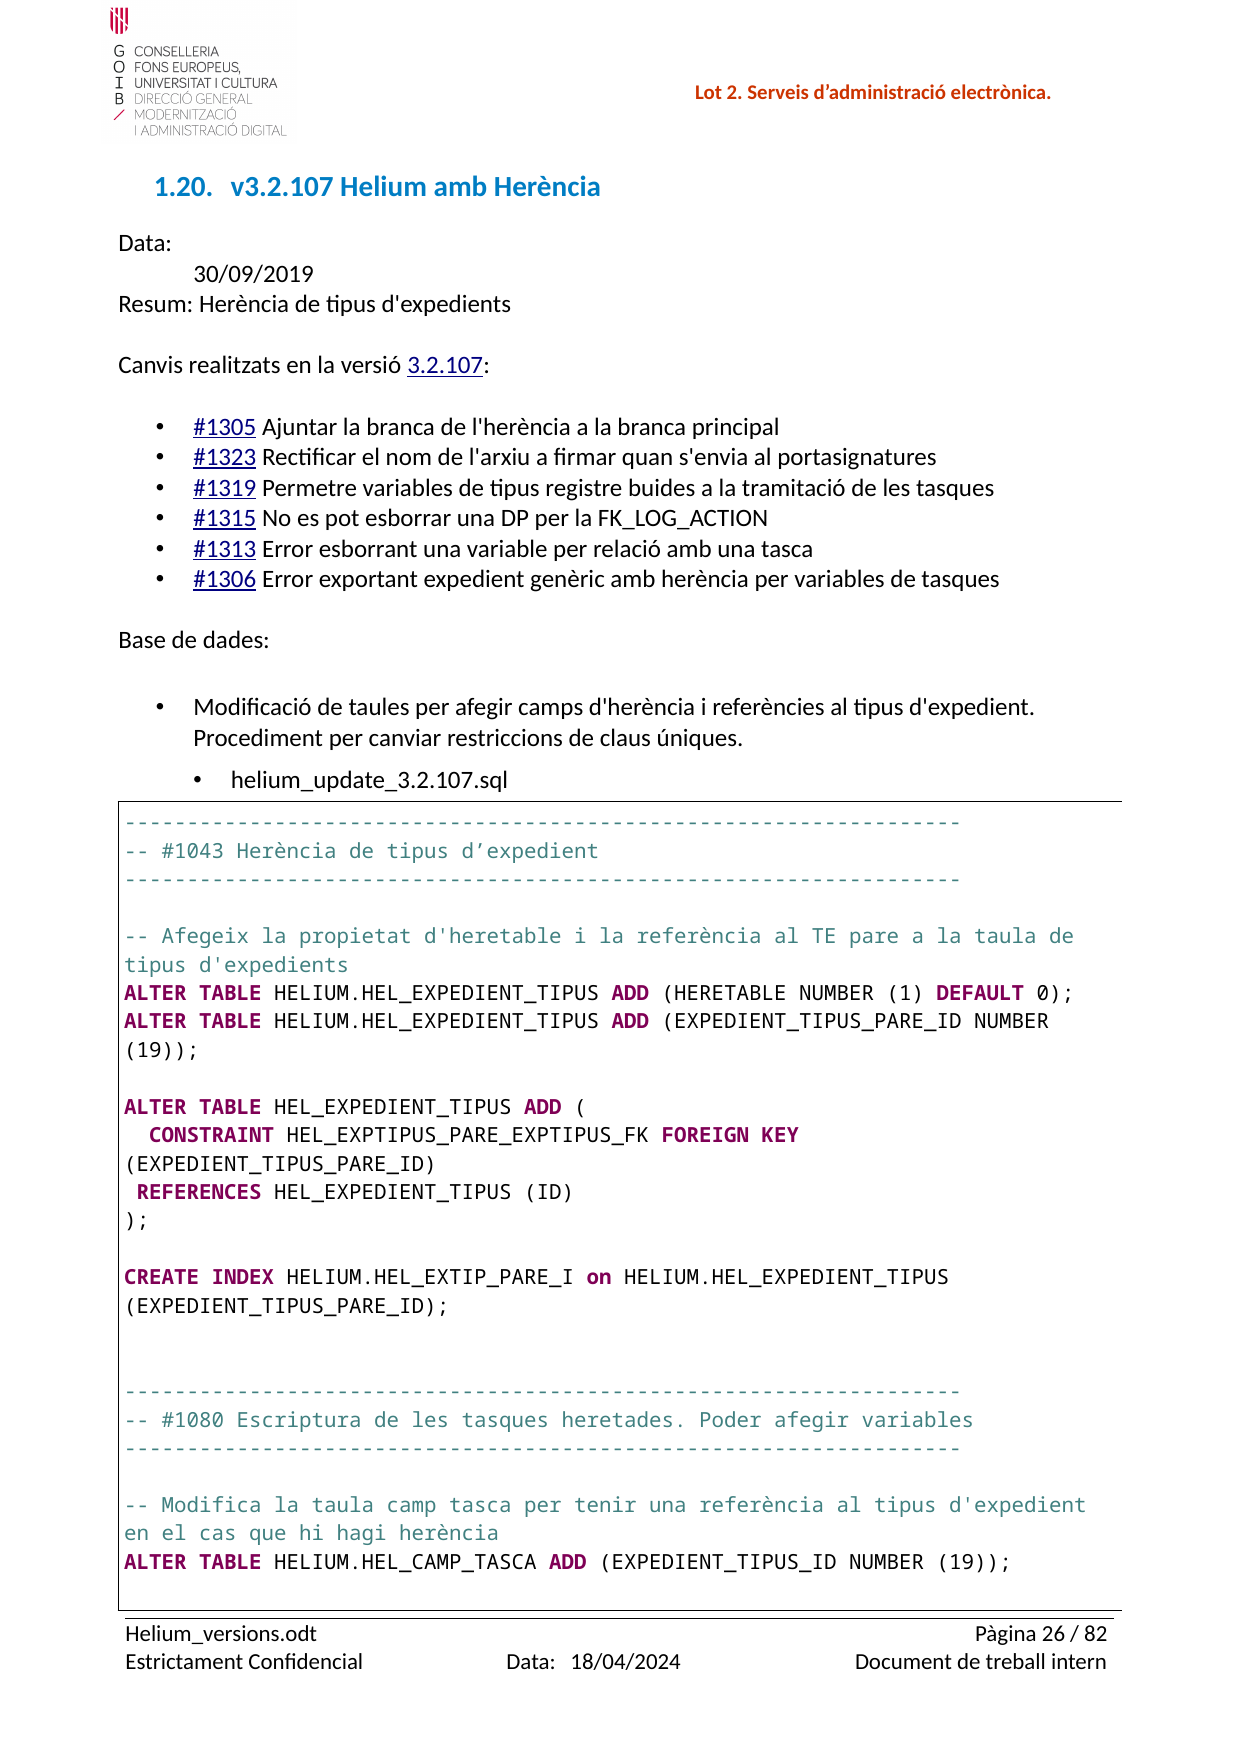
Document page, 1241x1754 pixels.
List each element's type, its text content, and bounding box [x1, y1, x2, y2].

list #1319 Permetre variables de tipus registre buides a la tramitació de les tasques [156, 472, 1122, 502]
text 30/09/2019 [118, 258, 1122, 289]
text Base de dades: [118, 624, 1122, 655]
list #1306 Error exportant expedient genèric amb herència per variables de tasques [156, 563, 1122, 594]
list helium_update_3.2.107.sql [193, 764, 1122, 795]
list #1315 No es pot esborrar una DP per la FK_LOG_ACTION [156, 502, 1122, 533]
list #1323 Rectificar el nom de l'arxiu a firmar quan s'envia al portasignatures [156, 441, 1122, 472]
text Canvis realitzats en la versió 3.2.107: [118, 350, 1122, 380]
subtitle v3.2.107 Helium amb Herència [153, 168, 1122, 204]
picture [100, 0, 297, 144]
list #1305 Ajuntar la branca de l'herència a la branca principal [156, 411, 1122, 441]
list Modificació de taules per afegir camps d'herència i referències al tipus d'expedient. Procediment per canviar restriccions de claus úniques. [156, 691, 1122, 752]
text Resum: Herència de tipus d'expedients [118, 289, 1122, 319]
list #1313 Error esborrant una variable per relació amb una tasca [156, 533, 1122, 563]
text Data: [118, 228, 1122, 258]
table_header ------------------------------------------------------------------- -- #1043 Herència de tipus d’expedient ------------------------------------------------------------------- -- Afegeix la propietat d'heretable i la referència al TE pare a la taula de tipus d'expedients ALTER TABLE HELIUM.HEL_EXPEDIENT_TIPUS ADD (HERETABLE NUMBER (1) DEFAULT 0); ALTER TABLE HELIUM.HEL_EXPEDIENT_TIPUS ADD (EXPEDIENT_TIPUS_PARE_ID NUMBER (19)); ALTER TABLE HEL_EXPEDIENT_TIPUS ADD ( CONSTRAINT HEL_EXPTIPUS_PARE_EXPTIPUS_FK FOREIGN KEY (EXPEDIENT_TIPUS_PARE_ID) REFERENCES HEL_EXPEDIENT_TIPUS (ID) ); CREATE INDEX HELIUM.HEL_EXTIP_PARE_I on HELIUM.HEL_EXPEDIENT_TIPUS (EXPEDIENT_TIPUS_PARE_ID); ------------------------------------------------------------------- -- #1080 Escriptura de les tasques heretades. Poder afegir variables ------------------------------------------------------------------- -- Modifica la taula camp tasca per tenir una referència al tipus d'expedient en el cas que hi hagi herència ALTER TABLE HELIUM.HEL_CAMP_TASCA ADD (EXPEDIENT_TIPUS_ID NUMBER (19)); [119, 802, 1122, 1609]
